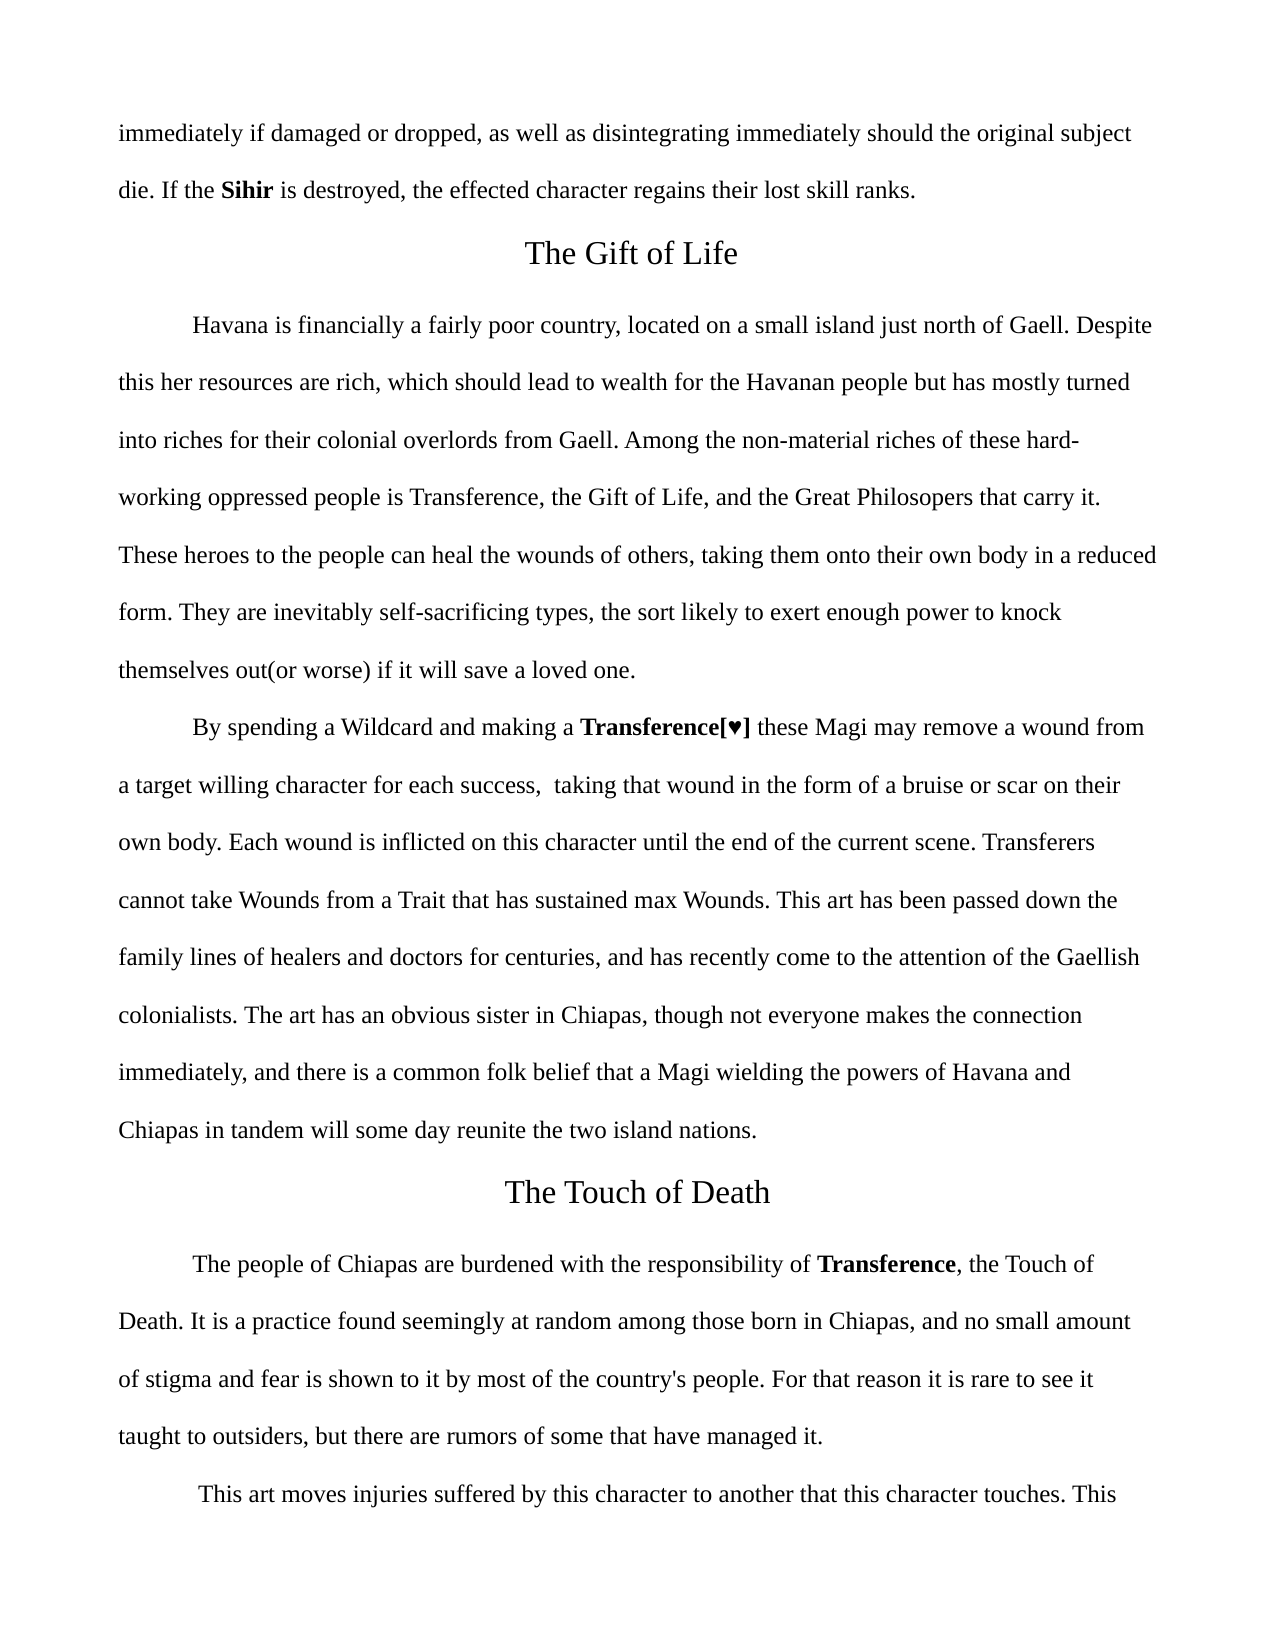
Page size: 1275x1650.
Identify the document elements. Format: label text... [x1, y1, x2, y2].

text The Touch of Death [118, 1172, 1157, 1211]
text The people of Chiapas are burdened with the responsibility of Transference, the Touch of Death. It is a practice found seemingly at random among those born in Chiapas, and no small amount of stigma and fear is shown to it by most of the country's people. For that reason it is rare to see it taught to outsiders, but there are rumors of some that have managed it. [118, 1249, 1157, 1450]
text The Gift of Life [118, 233, 1157, 271]
text Havana is financially a fairly poor country, located on a small island just north of Gaell. Despite this her resources are rich, which should lead to wealth for the Havanan people but has mostly turned into riches for their colonial overlords from Gaell. Among the non-material riches of these hard-working oppressed people is Transference, the Gift of Life, and the Great Philosopers that carry it. These heroes to the people can heal the wounds of others, taking them onto their own body in a reduced form. They are inevitably self-sacrificing types, the sort likely to exert enough power to knock themselves out(or worse) if it will save a loved one. [118, 310, 1157, 683]
text This art moves injuries suffered by this character to another that this character touches. This [118, 1479, 1157, 1508]
text immediately if damaged or dropped, as well as disintegrating immediately should the original subject die. If the Sihir is destroyed, the effected character regains their lost skill ranks. [118, 118, 1157, 204]
text By spending a Wildcard and making a Transference[♥] these Magi may remove a wound from a target willing character for each success, taking that wound in the form of a bruise or scar on their own body. Each wound is inflicted on this character until the end of the current scene. Transferers cannot take Wounds from a Trait that has sustained max Wounds. This art has been passed down the family lines of healers and doctors for centuries, and has recently come to the attention of the Gaellish colonialists. The art has an obvious sister in Chiapas, though not everyone makes the connection immediately, and there is a common folk belief that a Magi wielding the powers of Havana and Chiapas in tandem will some day reunite the two island nations. [118, 712, 1157, 1143]
